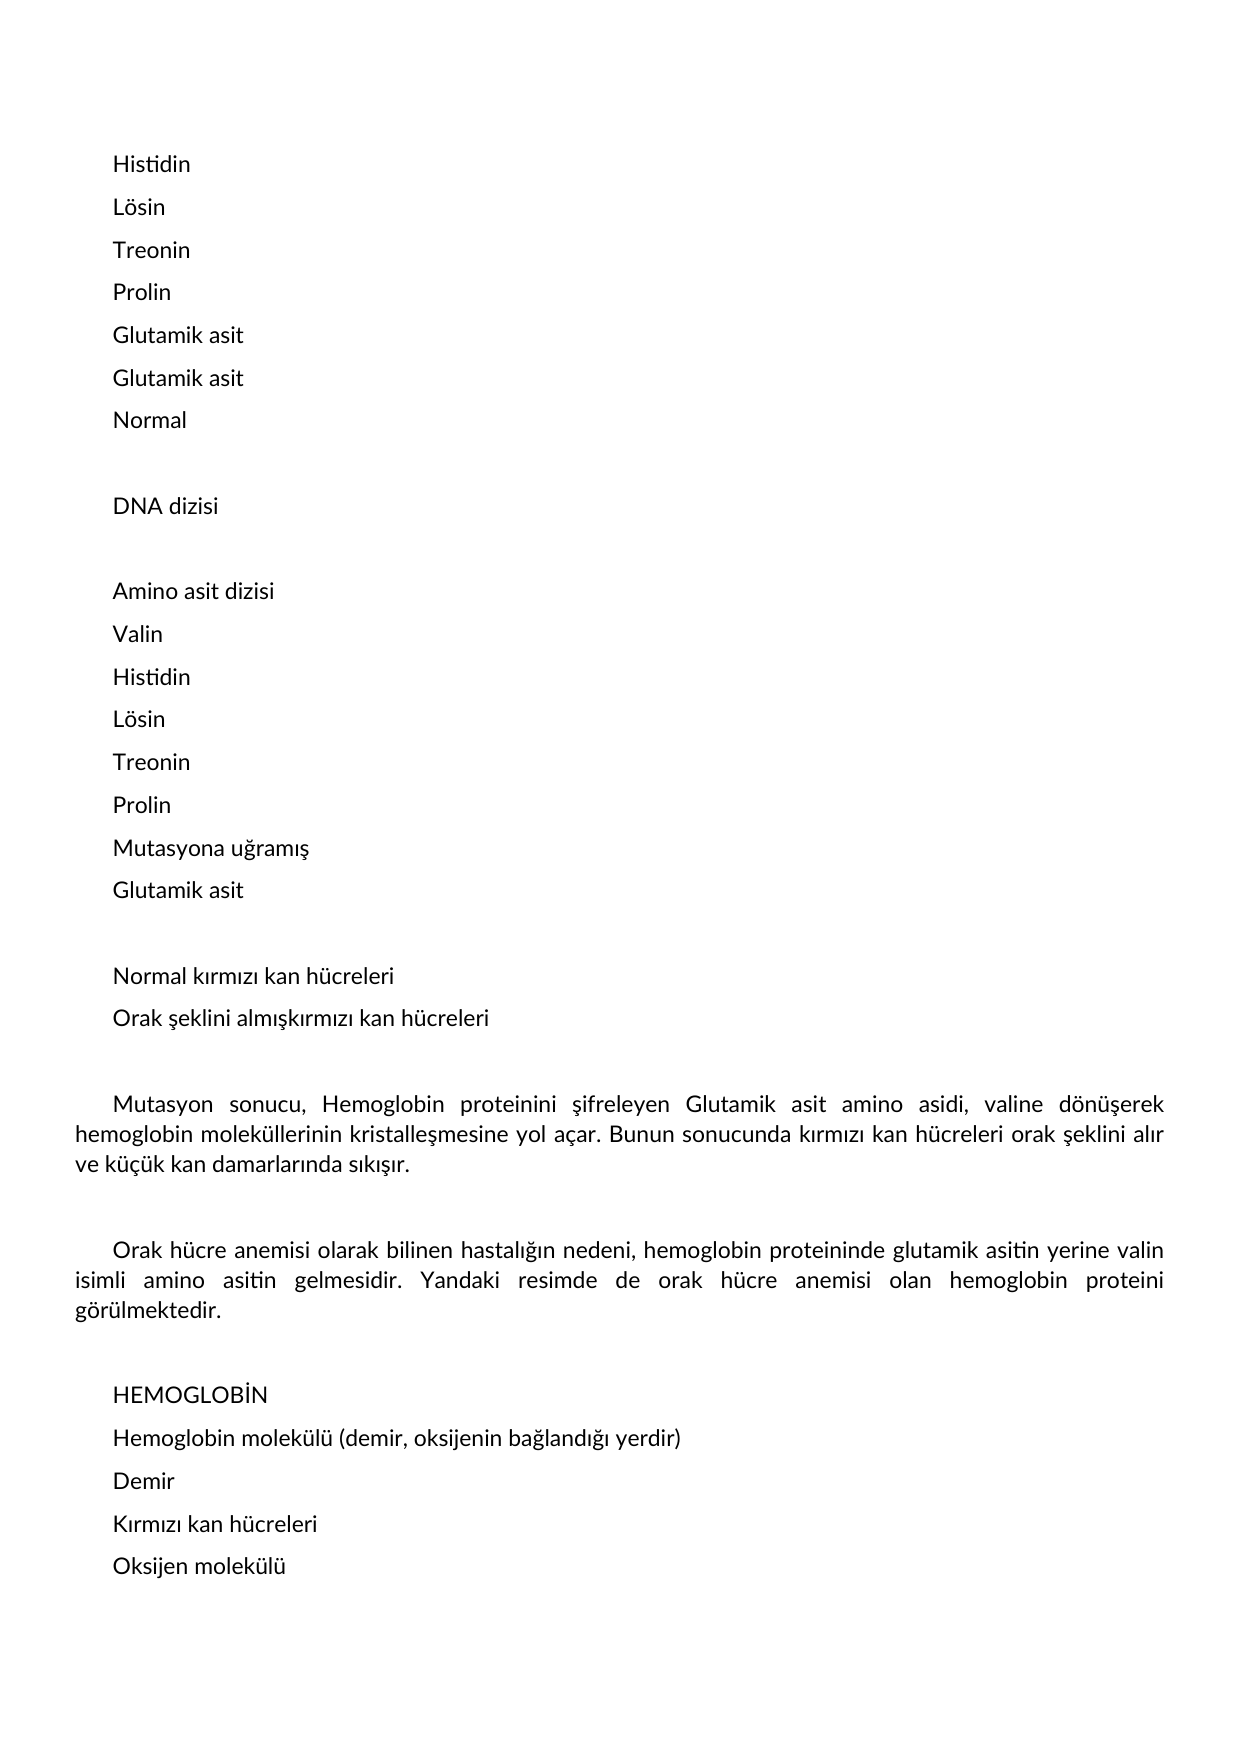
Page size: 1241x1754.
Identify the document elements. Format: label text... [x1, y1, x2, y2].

text Glutamik asit [75, 876, 1165, 903]
text Prolin [75, 791, 1165, 818]
text Histidin [75, 150, 1165, 177]
text Demir [75, 1467, 1165, 1494]
text Normal [75, 406, 1165, 434]
text Amino asit dizisi [75, 577, 1165, 604]
text Orak hücre anemisi olarak bilinen hastalığın nedeni, hemoglobin proteininde glutamik asitin yerine valin isimli amino asitin gelmesidir. Yandaki resimde de orak hücre anemisi olan hemoglobin proteini görülmektedir. [75, 1235, 1165, 1323]
text Oksijen molekülü [75, 1552, 1165, 1579]
text Treonin [75, 748, 1165, 775]
text Treonin [75, 235, 1165, 263]
text Prolin [75, 278, 1165, 306]
text Normal kırmızı kan hücreleri [75, 961, 1165, 989]
text Mutasyona uğramış [75, 833, 1165, 861]
text Hemoglobin molekülü (demir, oksijenin bağlandığı yerdir) [75, 1424, 1165, 1451]
text Histidin [75, 662, 1165, 690]
text Kırmızı kan hücreleri [75, 1509, 1165, 1537]
text Orak şeklini almışkırmızı kan hücreleri [75, 1004, 1165, 1032]
text Glutamik asit [75, 363, 1165, 391]
text HEMOGLOBİN [75, 1381, 1165, 1409]
text Glutamik asit [75, 321, 1165, 348]
text DNA dizisi [75, 492, 1165, 519]
text Valin [75, 620, 1165, 647]
text Mutasyon sonucu, Hemoglobin proteinini şifreleyen Glutamik asit amino asidi, valine dönüşerek hemoglobin moleküllerinin kristalleşmesine yol açar. Bunun sonucunda kırmızı kan hücreleri orak şeklini alır ve küçük kan damarlarında sıkışır. [75, 1089, 1165, 1177]
text Lösin [75, 193, 1165, 220]
text Lösin [75, 705, 1165, 733]
